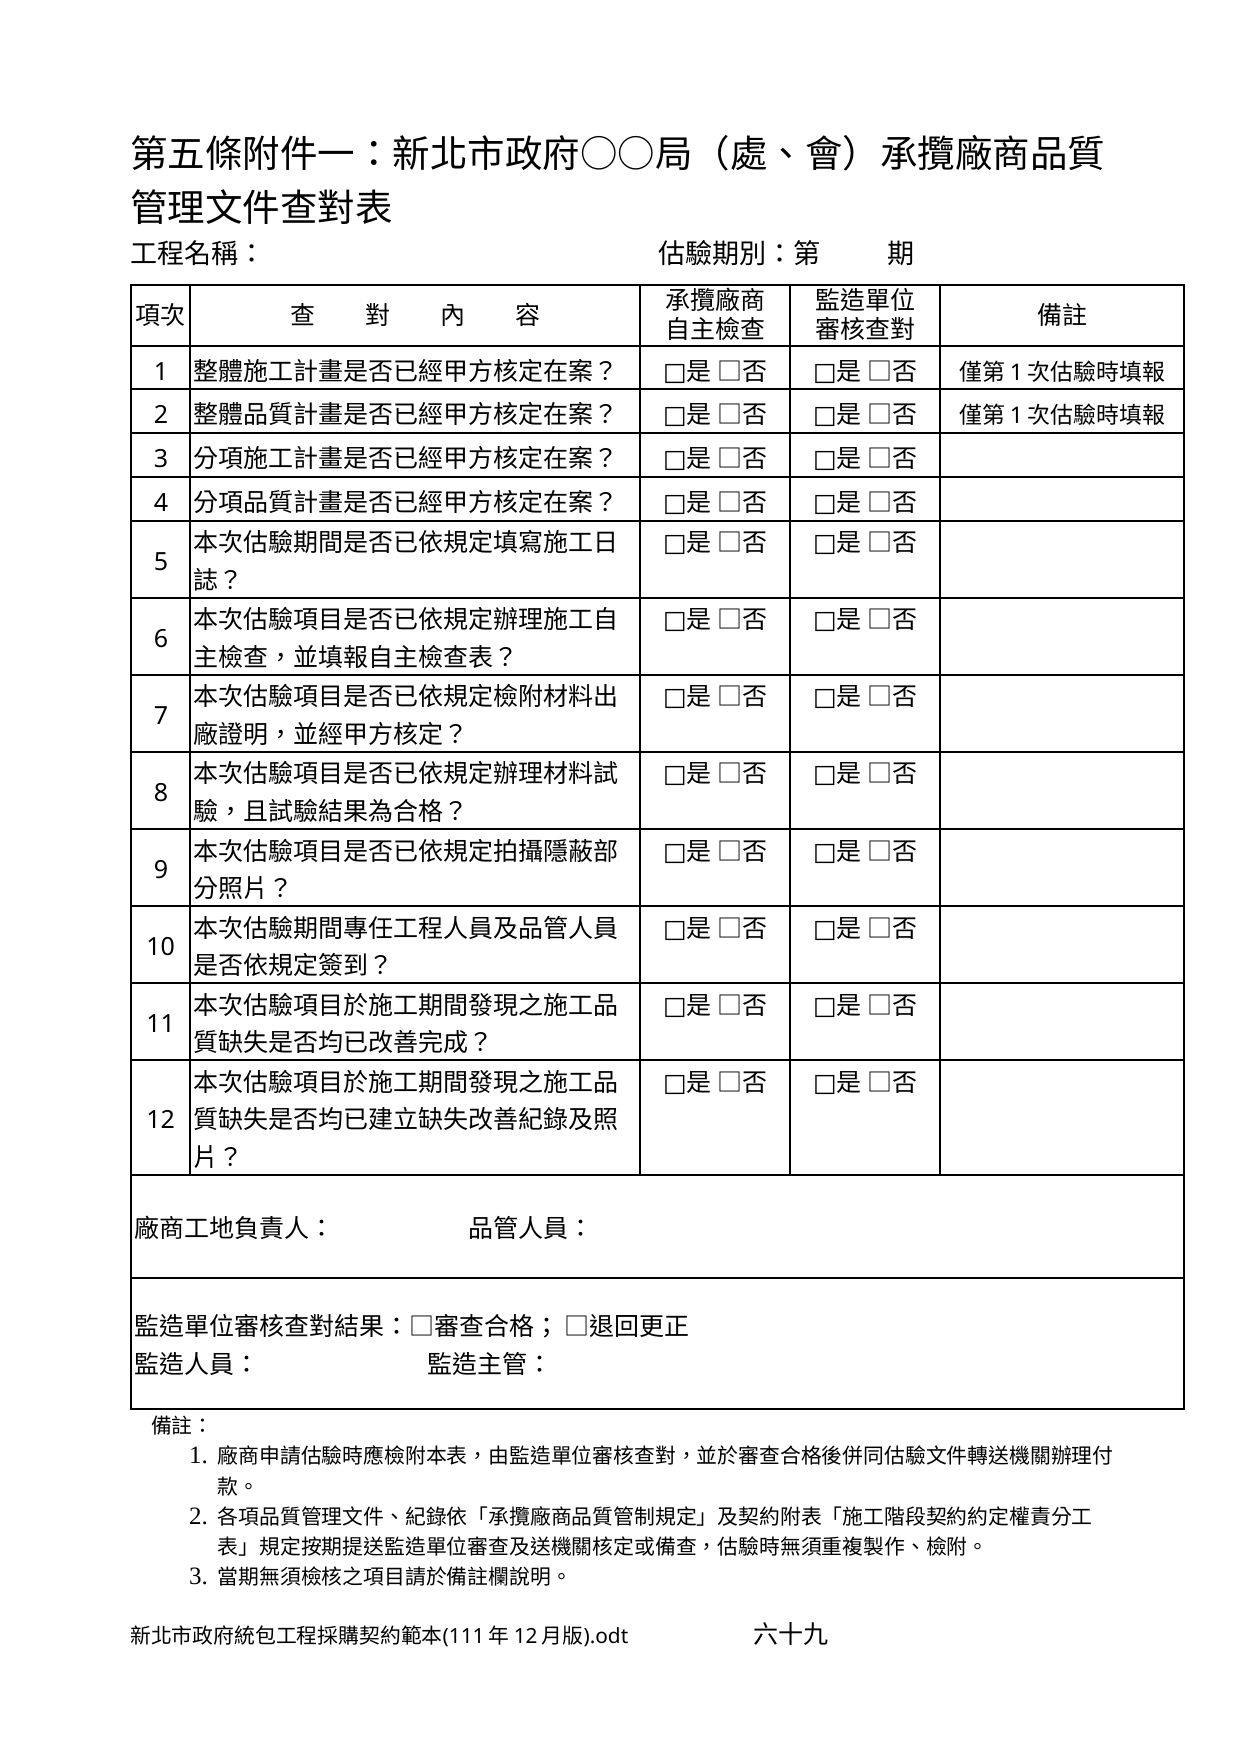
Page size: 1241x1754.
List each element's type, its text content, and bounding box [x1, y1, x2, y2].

table_cell [941, 984, 1183, 1059]
table_cell 7 [132, 676, 189, 751]
table_cell 本次估驗期間專任工程人員及品管人員是否依規定簽到？ [191, 907, 639, 982]
table_cell □是 □否 [791, 753, 939, 828]
table_cell 本次估驗項目於施工期間發現之施工品質缺失是否均已建立缺失改善紀錄及照片？ [191, 1061, 639, 1174]
table_cell □是 □否 [641, 434, 789, 476]
table_cell 本次估驗項目是否已依規定辦理材料試驗，且試驗結果為合格？ [191, 753, 639, 828]
table_cell □是 □否 [641, 830, 789, 905]
table_cell □是 □否 [641, 753, 789, 828]
table_header 承攬廠商 自主檢查 [641, 286, 789, 344]
table_cell 本次估驗期間是否已依規定填寫施工日誌？ [191, 522, 639, 597]
table_cell □是 □否 [791, 984, 939, 1059]
table_cell 8 [132, 753, 189, 828]
table_cell [941, 1061, 1183, 1174]
table_cell 5 [132, 522, 189, 597]
table_header 查 對 內 容 [191, 286, 639, 344]
table_cell 本次估驗項目是否已依規定拍攝隱蔽部分照片？ [191, 830, 639, 905]
text 備註： [130, 1410, 1122, 1440]
table_cell □是 □否 [641, 390, 789, 432]
table_cell □是 □否 [641, 522, 789, 597]
table_cell 10 [132, 907, 189, 982]
table_cell 本次估驗項目是否已依規定檢附材料出廠證明，並經甲方核定？ [191, 676, 639, 751]
table_cell 12 [132, 1061, 189, 1174]
table_cell □是 □否 [791, 1061, 939, 1174]
table_cell 本次估驗項目於施工期間發現之施工品質缺失是否均已改善完成？ [191, 984, 639, 1059]
table_cell □是 □否 [641, 1061, 789, 1174]
table_cell [941, 830, 1183, 905]
table_cell [941, 753, 1183, 828]
table_cell □是 □否 [791, 434, 939, 476]
table_header 監造單位 審核查對 [791, 286, 939, 344]
table_cell □是 □否 [641, 478, 789, 519]
table_cell 3 [132, 434, 189, 476]
table_cell 分項施工計畫是否已經甲方核定在案？ [191, 434, 639, 476]
table_cell 整體施工計畫是否已經甲方核定在案？ [191, 347, 639, 388]
table_cell [941, 434, 1183, 476]
table_cell 1 [132, 347, 189, 388]
table_cell 6 [132, 599, 189, 674]
table_cell □是 □否 [791, 599, 939, 674]
table_cell 僅第1次估驗時填報 [941, 390, 1183, 432]
table_cell [941, 599, 1183, 674]
table_cell 4 [132, 478, 189, 519]
table_cell □是 □否 [641, 676, 789, 751]
table_cell 11 [132, 984, 189, 1059]
table_cell 9 [132, 830, 189, 905]
table_cell [941, 676, 1183, 751]
table_cell □是 □否 [641, 599, 789, 674]
table_header 備註 [941, 286, 1183, 344]
table_cell 本次估驗項目是否已依規定辦理施工自主檢查，並填報自主檢查表？ [191, 599, 639, 674]
table_cell □是 □否 [791, 347, 939, 388]
table_cell □是 □否 [791, 522, 939, 597]
table_cell □是 □否 [791, 676, 939, 751]
table_cell □是 □否 [641, 907, 789, 982]
table_cell [941, 907, 1183, 982]
table_cell 監造單位審核查對結果：□審查合格； □退回更正 監造人員： 監造主管： [132, 1279, 1183, 1407]
table_cell □是 □否 [791, 830, 939, 905]
table_cell □是 □否 [791, 907, 939, 982]
table_header 項次 [132, 286, 189, 344]
table_cell 廠商工地負責人： 品管人員： [132, 1176, 1183, 1277]
table_cell 僅第1次估驗時填報 [941, 347, 1183, 388]
table_cell [941, 478, 1183, 519]
list 各項品質管理文件、紀錄依「承攬廠商品質管制規定」及契約附表「施工階段契約約定權責分工表」規定按期提送監造單位審查及送機關核定或備查，估驗時無須重複製作、檢附。 [189, 1500, 1122, 1561]
list 當期無須檢核之項目請於備註欄說明。 [189, 1561, 1122, 1591]
table_cell [941, 522, 1183, 597]
table_cell 整體品質計畫是否已經甲方核定在案？ [191, 390, 639, 432]
table_cell □是 □否 [641, 984, 789, 1059]
table_cell □是 □否 [791, 478, 939, 519]
table_cell □是 □否 [791, 390, 939, 432]
text 工程名稱： 估驗期別：第 期 [130, 232, 1122, 272]
subtitle 第五條附件一：新北市政府○○局（處、會）承攬廠商品質管理文件查對表 [130, 124, 1122, 232]
table_cell □是 □否 [641, 347, 789, 388]
list 廠商申請估驗時應檢附本表，由監造單位審核查對，並於審查合格後併同估驗文件轉送機關辦理付款。 [189, 1440, 1122, 1500]
table_cell 2 [132, 390, 189, 432]
table_cell 分項品質計畫是否已經甲方核定在案？ [191, 478, 639, 519]
